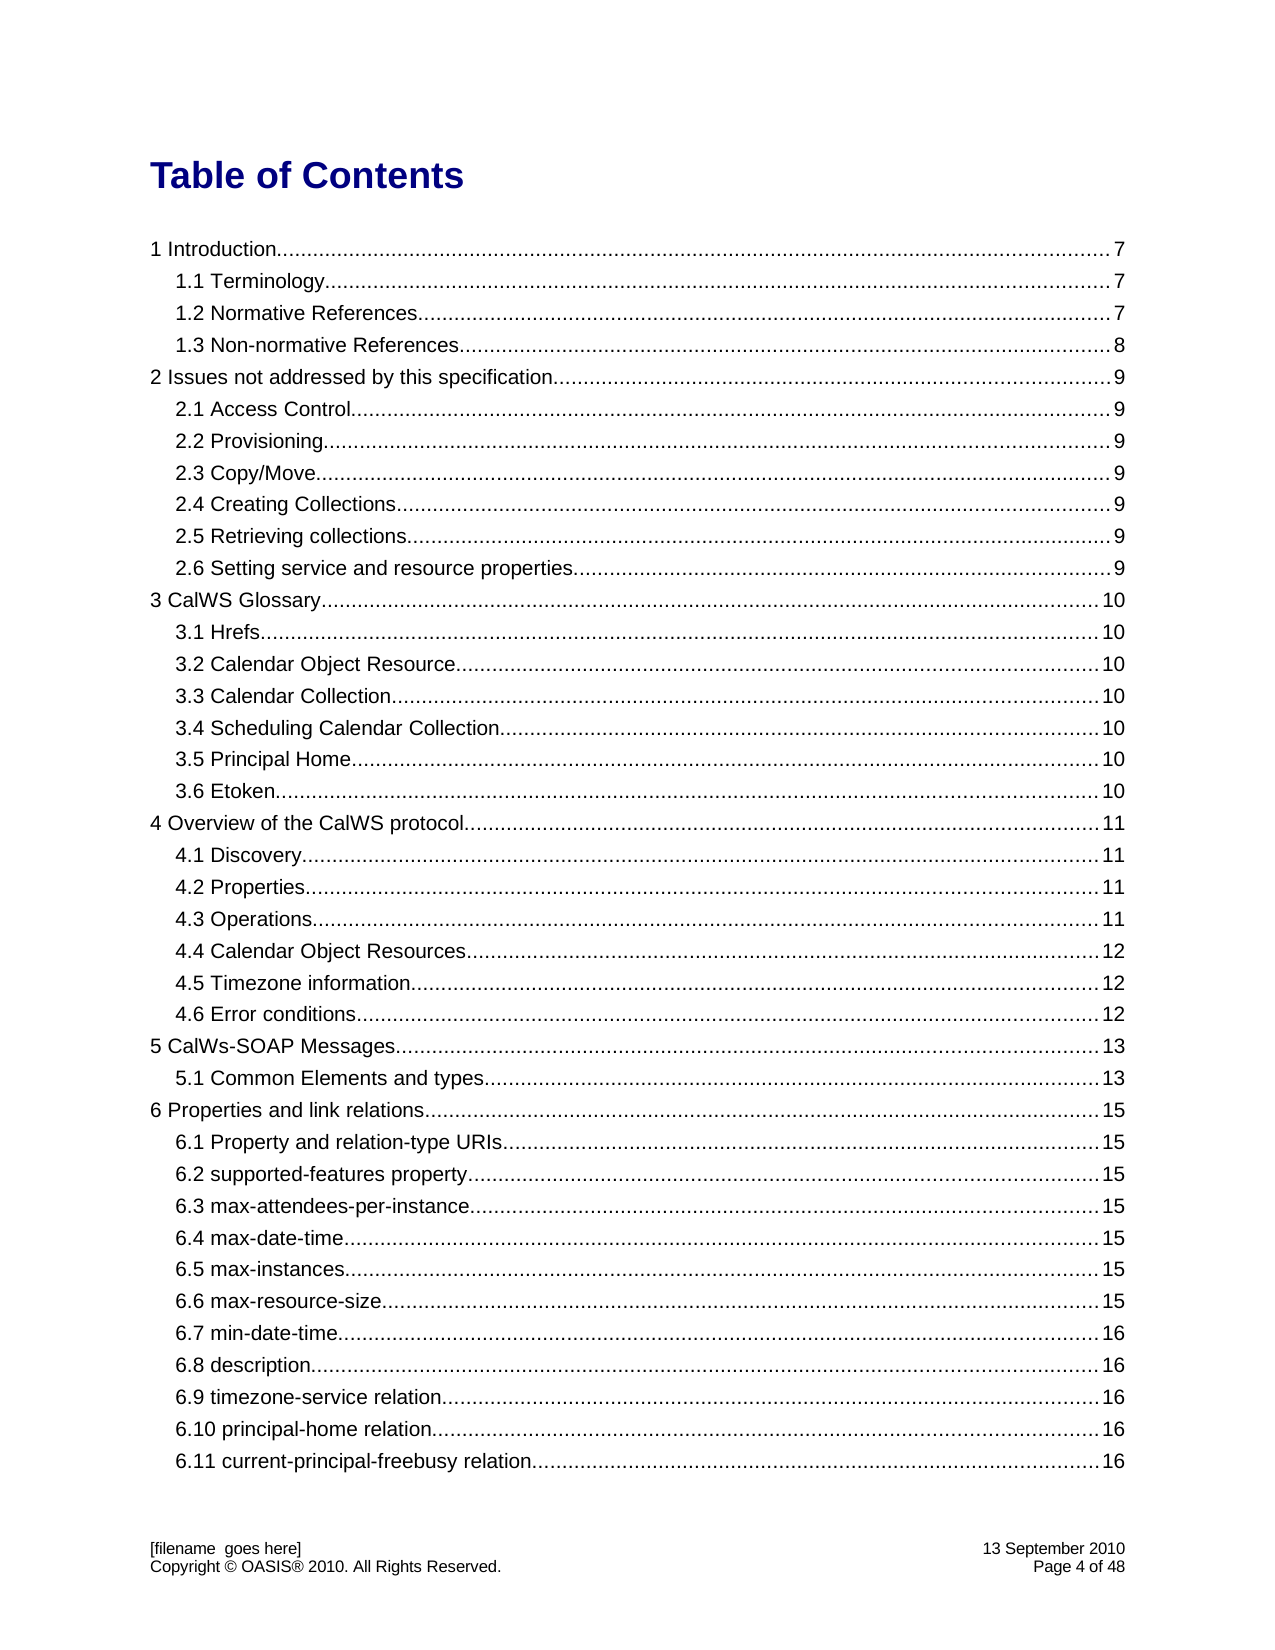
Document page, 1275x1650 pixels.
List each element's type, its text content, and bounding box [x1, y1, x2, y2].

text 6.6 max-resource-size 15 [175, 1290, 1125, 1313]
text 6.5 max-instances 15 [175, 1258, 1125, 1281]
text 2.1 Access Control 9 [175, 397, 1125, 421]
text 6 Properties and link relations 15 [150, 1098, 1125, 1122]
text 3 CalWS Glossary 10 [150, 588, 1125, 612]
text 1.3 Non-normative References 8 [175, 333, 1125, 357]
text 6.9 timezone-service relation. 16 [175, 1385, 1125, 1409]
text 4.3 Operations 11 [175, 907, 1125, 931]
text 4.5 Timezone information 12 [175, 971, 1125, 994]
text 6.1 Property and relation-type URIs 15 [175, 1130, 1125, 1154]
text 6.8 description 16 [175, 1353, 1125, 1377]
text 4.2 Properties 11 [175, 875, 1125, 899]
text 4.6 Error conditions 12 [175, 1003, 1125, 1026]
text 5.1 Common Elements and types 13 [175, 1067, 1125, 1090]
text 1.1 Terminology 7 [175, 270, 1125, 293]
subtitle Table of Contents [150, 154, 1125, 196]
text 2.2 Provisioning 9 [175, 429, 1125, 453]
text 2.3 Copy/Move 9 [175, 461, 1125, 484]
text 3.5 Principal Home 10 [175, 748, 1125, 771]
text 3.6 Etoken 10 [175, 780, 1125, 803]
text 1.2 Normative References 7 [175, 302, 1125, 325]
text 6.11 current-principal-freebusy relation. 16 [175, 1449, 1125, 1473]
text 6.4 max-date-time 15 [175, 1226, 1125, 1249]
text 3.3 Calendar Collection 10 [175, 684, 1125, 708]
text 2.5 Retrieving collections 9 [175, 525, 1125, 548]
text 4.4 Calendar Object Resources 12 [175, 939, 1125, 963]
text 2 Issues not addressed by this specification. 9 [150, 365, 1125, 389]
text 6.10 principal-home relation. 16 [175, 1417, 1125, 1441]
text 5 CalWs-SOAP Messages. 13 [150, 1035, 1125, 1058]
text 4 Overview of the CalWS protocol 11 [150, 812, 1125, 835]
text 6.7 min-date-time 16 [175, 1322, 1125, 1345]
text 3.2 Calendar Object Resource 10 [175, 652, 1125, 676]
text 3.1 Hrefs 10 [175, 620, 1125, 644]
text 6.2 supported-features property. 15 [175, 1162, 1125, 1186]
text 4.1 Discovery 11 [175, 843, 1125, 867]
text 2.6 Setting service and resource properties. 9 [175, 557, 1125, 580]
text 1 Introduction 7 [150, 238, 1125, 261]
text 3.4 Scheduling Calendar Collection 10 [175, 716, 1125, 739]
text 2.4 Creating Collections 9 [175, 493, 1125, 516]
text 6.3 max-attendees-per-instance 15 [175, 1194, 1125, 1218]
